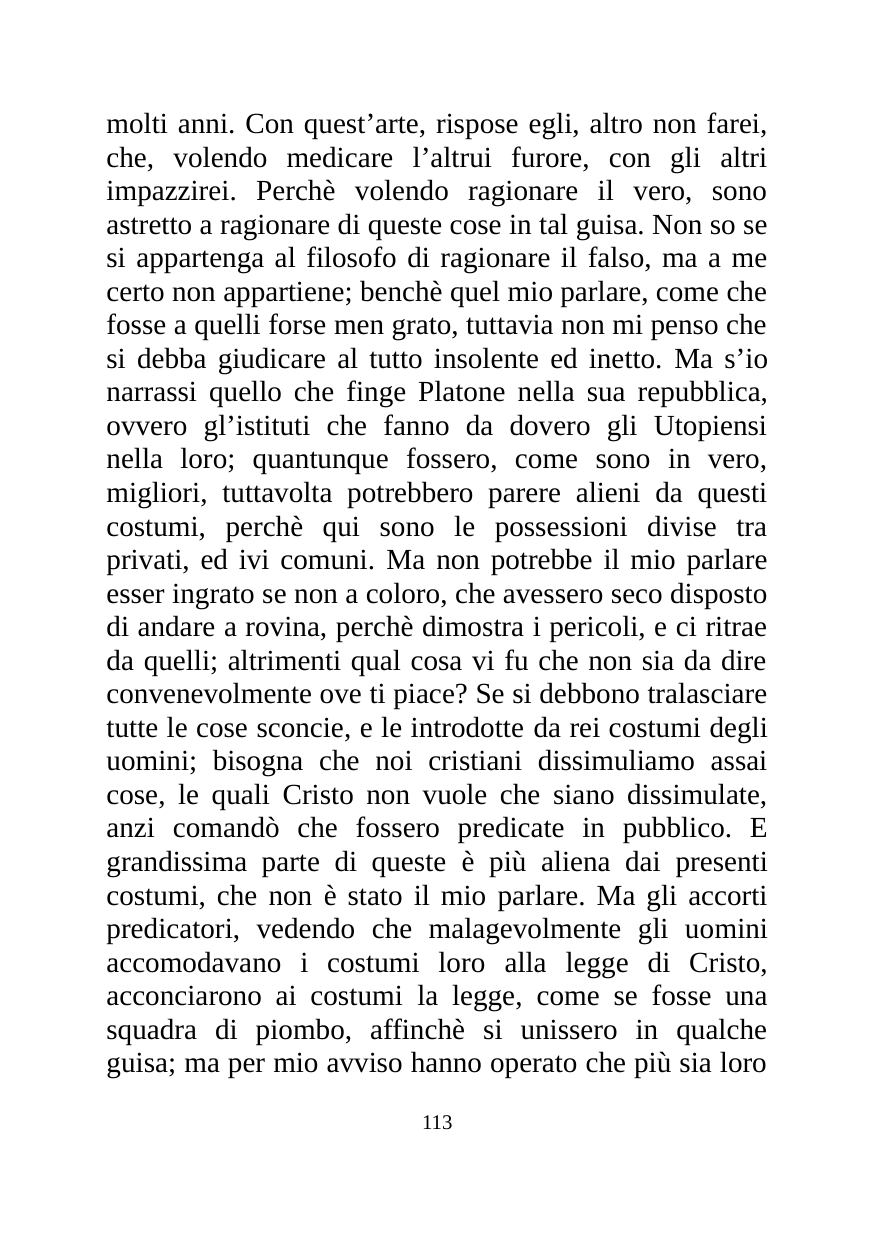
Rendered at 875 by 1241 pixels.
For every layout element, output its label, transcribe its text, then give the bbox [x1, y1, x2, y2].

text molti anni. Con quest’arte, rispose egli, altro non farei, che, volendo medicare l’altrui furore, con gli altri impazzirei. Perchè volendo ragionare il vero, sono astretto a ragionare di queste cose in tal guisa. Non so se si appartenga al filosofo di ragionare il falso, ma a me certo non appartiene; benchè quel mio parlare, come che fosse a quelli forse men grato, tuttavia non mi penso che si debba giudicare al tutto insolente ed inetto. Ma s’io narrassi quello che finge Platone nella sua repubblica, ovvero gl’istituti che fanno da dovero gli Utopiensi nella loro; quantunque fossero, come sono in vero, migliori, tuttavolta potrebbero parere alieni da questi costumi, perchè qui sono le possessioni divise tra privati, ed ivi comuni. Ma non potrebbe il mio parlare esser ingrato se non a coloro, che avessero seco disposto di andare a rovina, perchè dimostra i pericoli, e ci ritrae da quelli; altrimenti qual cosa vi fu che non sia da dire convenevolmente ove ti piace? Se si debbono tralasciare tutte le cose sconcie, e le introdotte da rei costumi degli uomini; bisogna che noi cristiani dissimuliamo assai cose, le quali Cristo non vuole che siano dissimulate, anzi comandò che fossero predicate in pubblico. E grandissima parte di queste è più aliena dai presenti costumi, che non è stato il mio parlare. Ma gli accorti predicatori, vedendo che malagevolmente gli uomini accomodavano i costumi loro alla legge di Cristo, acconciarono ai costumi la legge, come se fosse una squadra di piombo, affinchè si unissero in qualche guisa; ma per mio avviso hanno operato che più sia loro [106, 106, 768, 1079]
